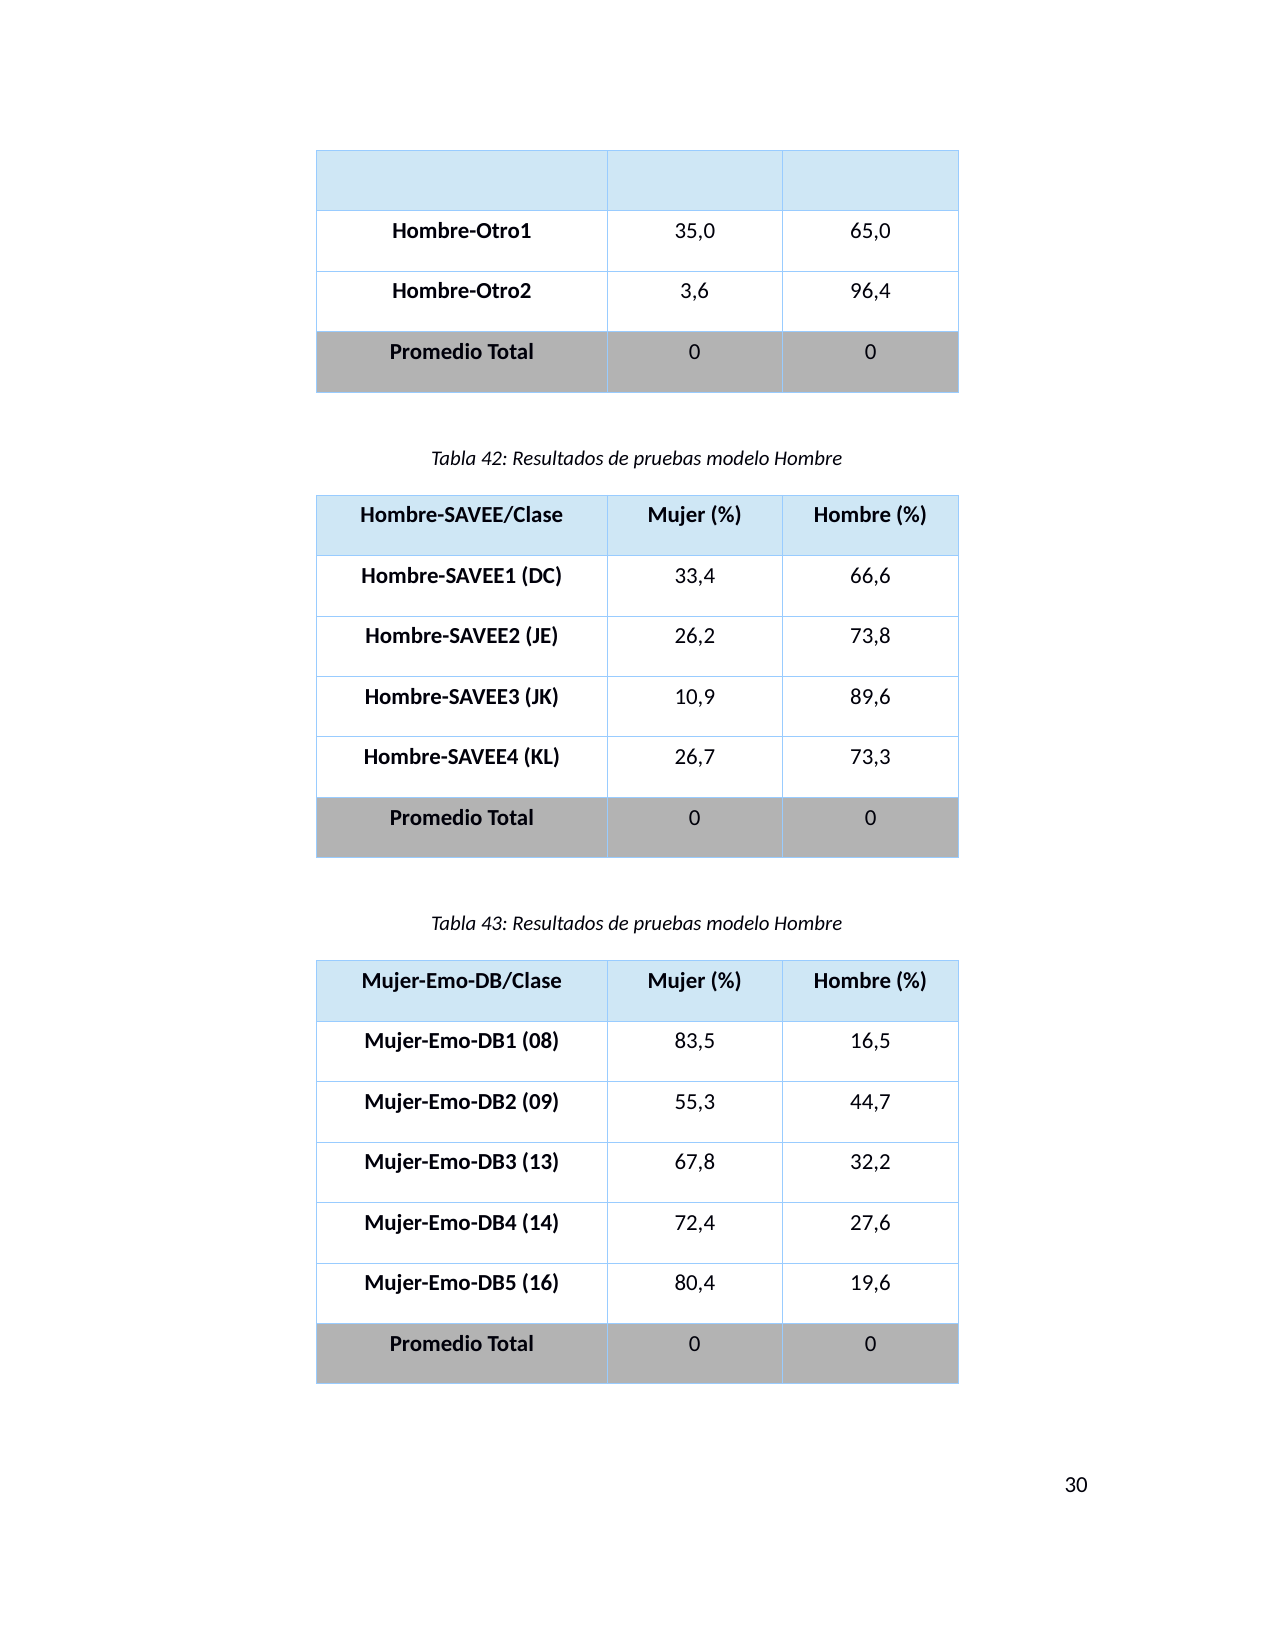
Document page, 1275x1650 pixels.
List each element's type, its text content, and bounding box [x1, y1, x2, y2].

table_cell 71,88 [608, 1324, 782, 1383]
table_header [608, 151, 782, 210]
table_cell 3,6 [608, 272, 782, 331]
table_cell 83,5 [608, 1022, 782, 1081]
table_cell Hombre-SAVEE3 (JK) [317, 677, 607, 736]
table_cell 19,3 [608, 332, 782, 392]
table_cell 65,0 [783, 211, 958, 271]
table_cell 80,7 [783, 332, 958, 392]
table_cell 55,3 [608, 1082, 782, 1142]
table_cell Hombre-Otro1 [317, 211, 607, 271]
table_header Hombre (%) [783, 496, 958, 555]
table_cell 26,7 [608, 737, 782, 797]
table_cell 73,8 [783, 617, 958, 676]
table_cell Hombre-SAVEE4 (KL) [317, 737, 607, 797]
table_cell 33,4 [608, 556, 782, 616]
list Tabla 42: Resultados de pruebas modelo Hombre [187, 445, 1087, 470]
table_header [783, 151, 958, 210]
table_cell 89,6 [783, 677, 958, 736]
table_cell 24,3 [608, 798, 782, 857]
table_cell Hombre-SAVEE1 (DC) [317, 556, 607, 616]
table_cell 96,4 [783, 272, 958, 331]
table_cell 32,2 [783, 1143, 958, 1202]
table_cell Mujer-Emo-DB4 (14) [317, 1203, 607, 1262]
table_header Mujer-Emo-DB/Clase [317, 961, 607, 1021]
table_header Hombre-SAVEE/Clase [317, 496, 607, 555]
table_cell Mujer-Emo-DB5 (16) [317, 1264, 607, 1323]
table_cell 10,9 [608, 677, 782, 736]
table_cell Promedio Total [317, 1324, 607, 1383]
table_header Hombre (%) [783, 961, 958, 1021]
table_cell 16,5 [783, 1022, 958, 1081]
table_cell Hombre-Otro2 [317, 272, 607, 331]
table_cell 44,7 [783, 1082, 958, 1142]
table_cell Mujer-Emo-DB1 (08) [317, 1022, 607, 1081]
table_cell Hombre-SAVEE2 (JE) [317, 617, 607, 676]
table_cell Mujer-Emo-DB3 (13) [317, 1143, 607, 1202]
table_cell 66,6 [783, 556, 958, 616]
table_cell Promedio Total [317, 798, 607, 857]
table_header Mujer (%) [608, 496, 782, 555]
table_cell 19,6 [783, 1264, 958, 1323]
table_cell 80,4 [608, 1264, 782, 1323]
table_cell 28,12 [783, 1324, 958, 1383]
table_header Mujer (%) [608, 961, 782, 1021]
list Tabla 43: Resultados de pruebas modelo Hombre [187, 910, 1087, 936]
table_cell 75,83 [783, 798, 958, 857]
table_cell 26,2 [608, 617, 782, 676]
table_cell 73,3 [783, 737, 958, 797]
table_cell 35,0 [608, 211, 782, 271]
table_cell 72,4 [608, 1203, 782, 1262]
table_cell Mujer-Emo-DB2 (09) [317, 1082, 607, 1142]
table_header [317, 151, 607, 210]
table_cell 67,8 [608, 1143, 782, 1202]
table_cell Promedio Total [317, 332, 607, 392]
table_cell 27,6 [783, 1203, 958, 1262]
